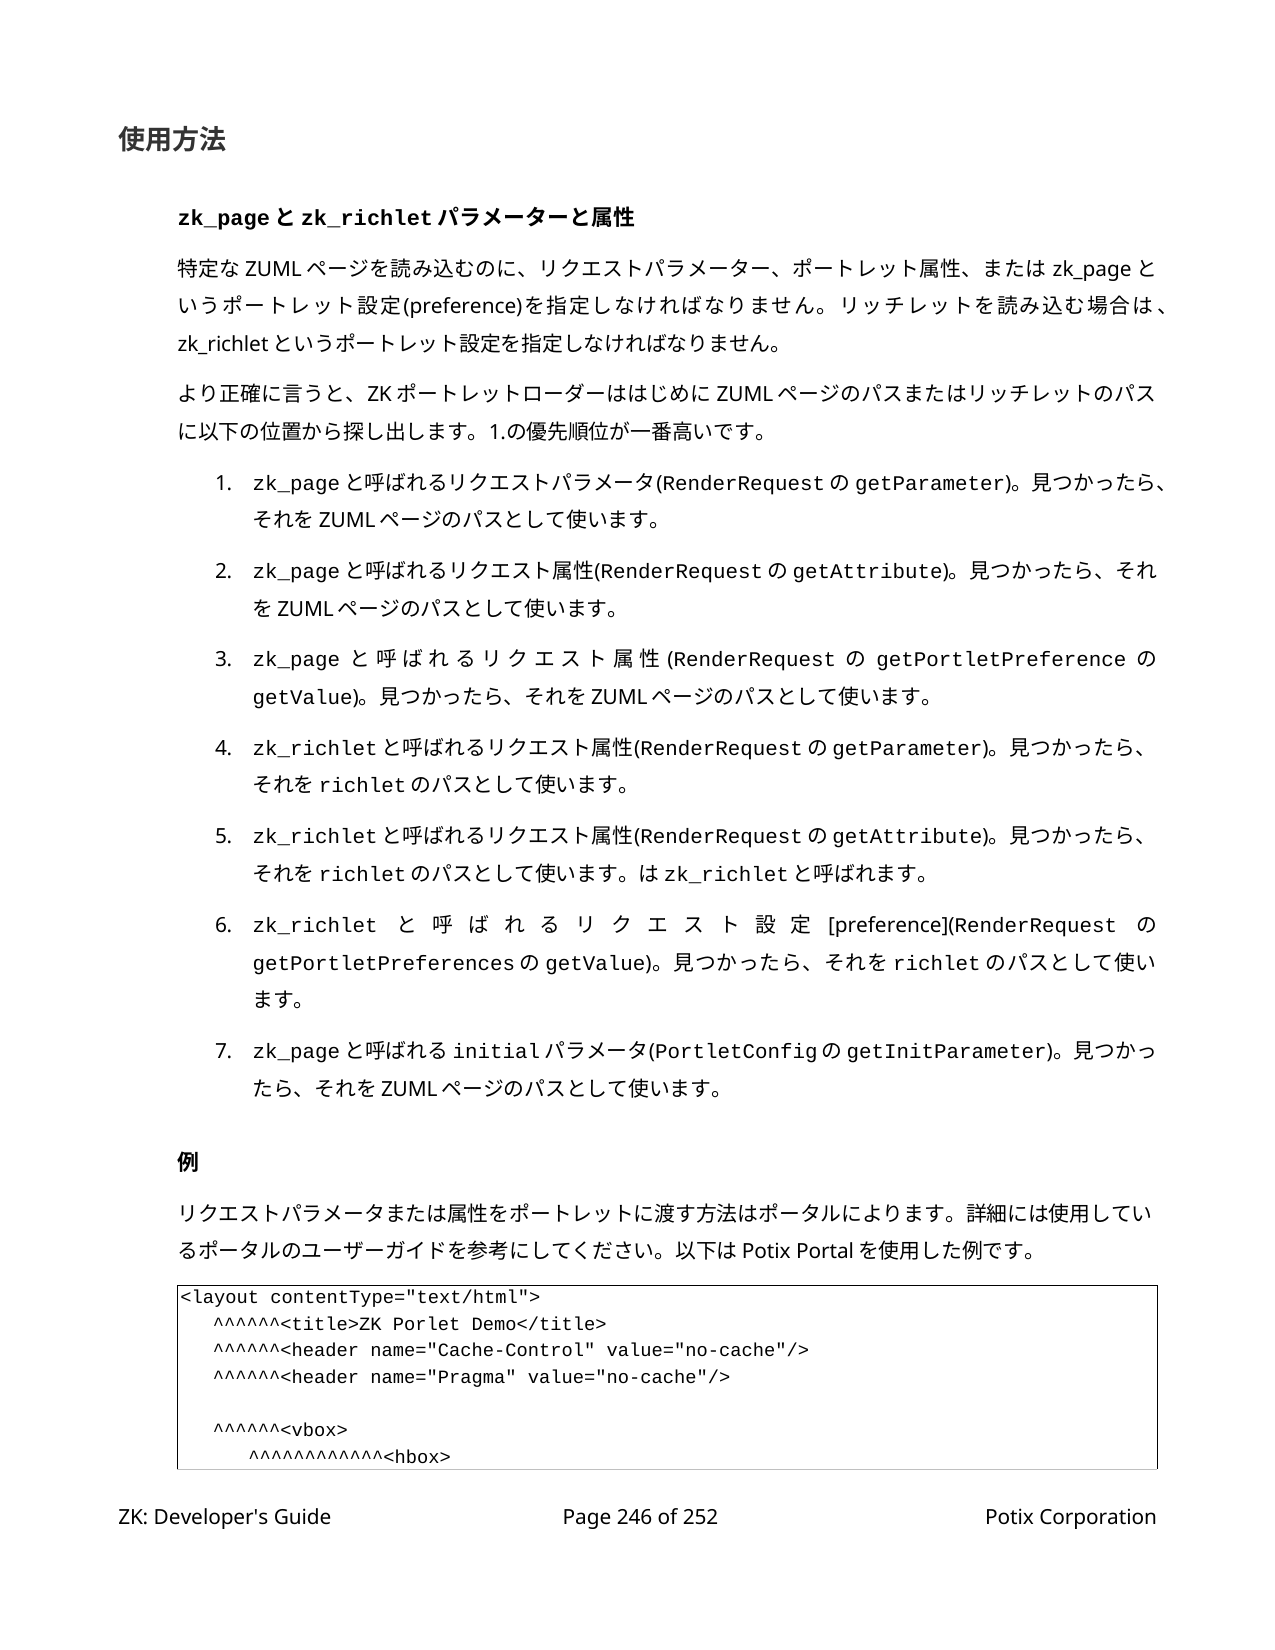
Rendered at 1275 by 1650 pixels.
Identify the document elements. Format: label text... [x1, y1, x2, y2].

text より正確に言うと、ZKポートレットローダーははじめにZUMLページのパスまたはリッチレットのパスに以下の位置から探し出します。1.の優先順位が一番高いです。 [177, 378, 1157, 445]
text リクエストパラメータまたは属性をポートレットに渡す方法はポータルによります。詳細には使用しているポータルのユーザーガイドを参考にしてください。以下はPotix Portalを使用した例です。 [177, 1197, 1157, 1264]
list zk_pageと呼ばれるinitialパラメータ(PortletConfigのgetInitParameter)。見つかったら、それをZUMLページのパスとして使います。 [215, 1034, 1157, 1102]
list zk_pageと呼ばれるリクエスト属性(RenderRequestのgetAttribute)。見つかったら、それをZUMLページのパスとして使います。 [215, 554, 1157, 622]
list zk_richletと呼ばれるリクエスト属性(RenderRequestのgetAttribute)。見つかったら、それをrichletのパスとして使います。はzk_richletと呼ばれます。 [215, 820, 1157, 888]
list zk_richletと呼ばれるリクエスト属性(RenderRequestのgetParameter)。見つかったら、それをrichletのパスとして使います。 [215, 731, 1157, 799]
list zk_pageと呼ばれるリクエストパラメータ(RenderRequestの getParameter)。見つかったら、それをZUMLページのパスとして使います。 [215, 466, 1157, 534]
subtitle 例 [177, 1144, 1157, 1176]
subtitle zk_pageとzk_richletパラメーターと属性 [177, 199, 1157, 232]
text <layout contentType="text/html"> ^^^^^^<title>ZK Porlet Demo</title> ^^^^^^<header name="Cache-Control" value="no-cache"/> ^^^^^^<header name="Pragma" value="no-cache"/> ^^^^^^<vbox> ^^^^^^^^^^^^<hbox> [178, 1286, 1157, 1469]
text 特定なZUMLページを読み込むのに、リクエストパラメーター、ポートレット属性、またはzk_pageというポートレット設定(preference)を指定しなければなりません。リッチレットを読み込む場合は、zk_richletというポートレット設定を指定しなければなりません。 [177, 252, 1157, 357]
subtitle 使用方法 [118, 118, 1157, 157]
list zk_pageと呼ばれるリクエスト属性(RenderRequestのgetPortletPreferenceのgetValue)。見つかったら、それをZUMLページのパスとして使います。 [215, 643, 1157, 711]
list zk_richletと呼ばれるリクエスト設定[preference](RenderRequestのgetPortletPreferencesのgetValue)。見つかったら、それをrichletのパスとして使います。 [215, 908, 1157, 1014]
